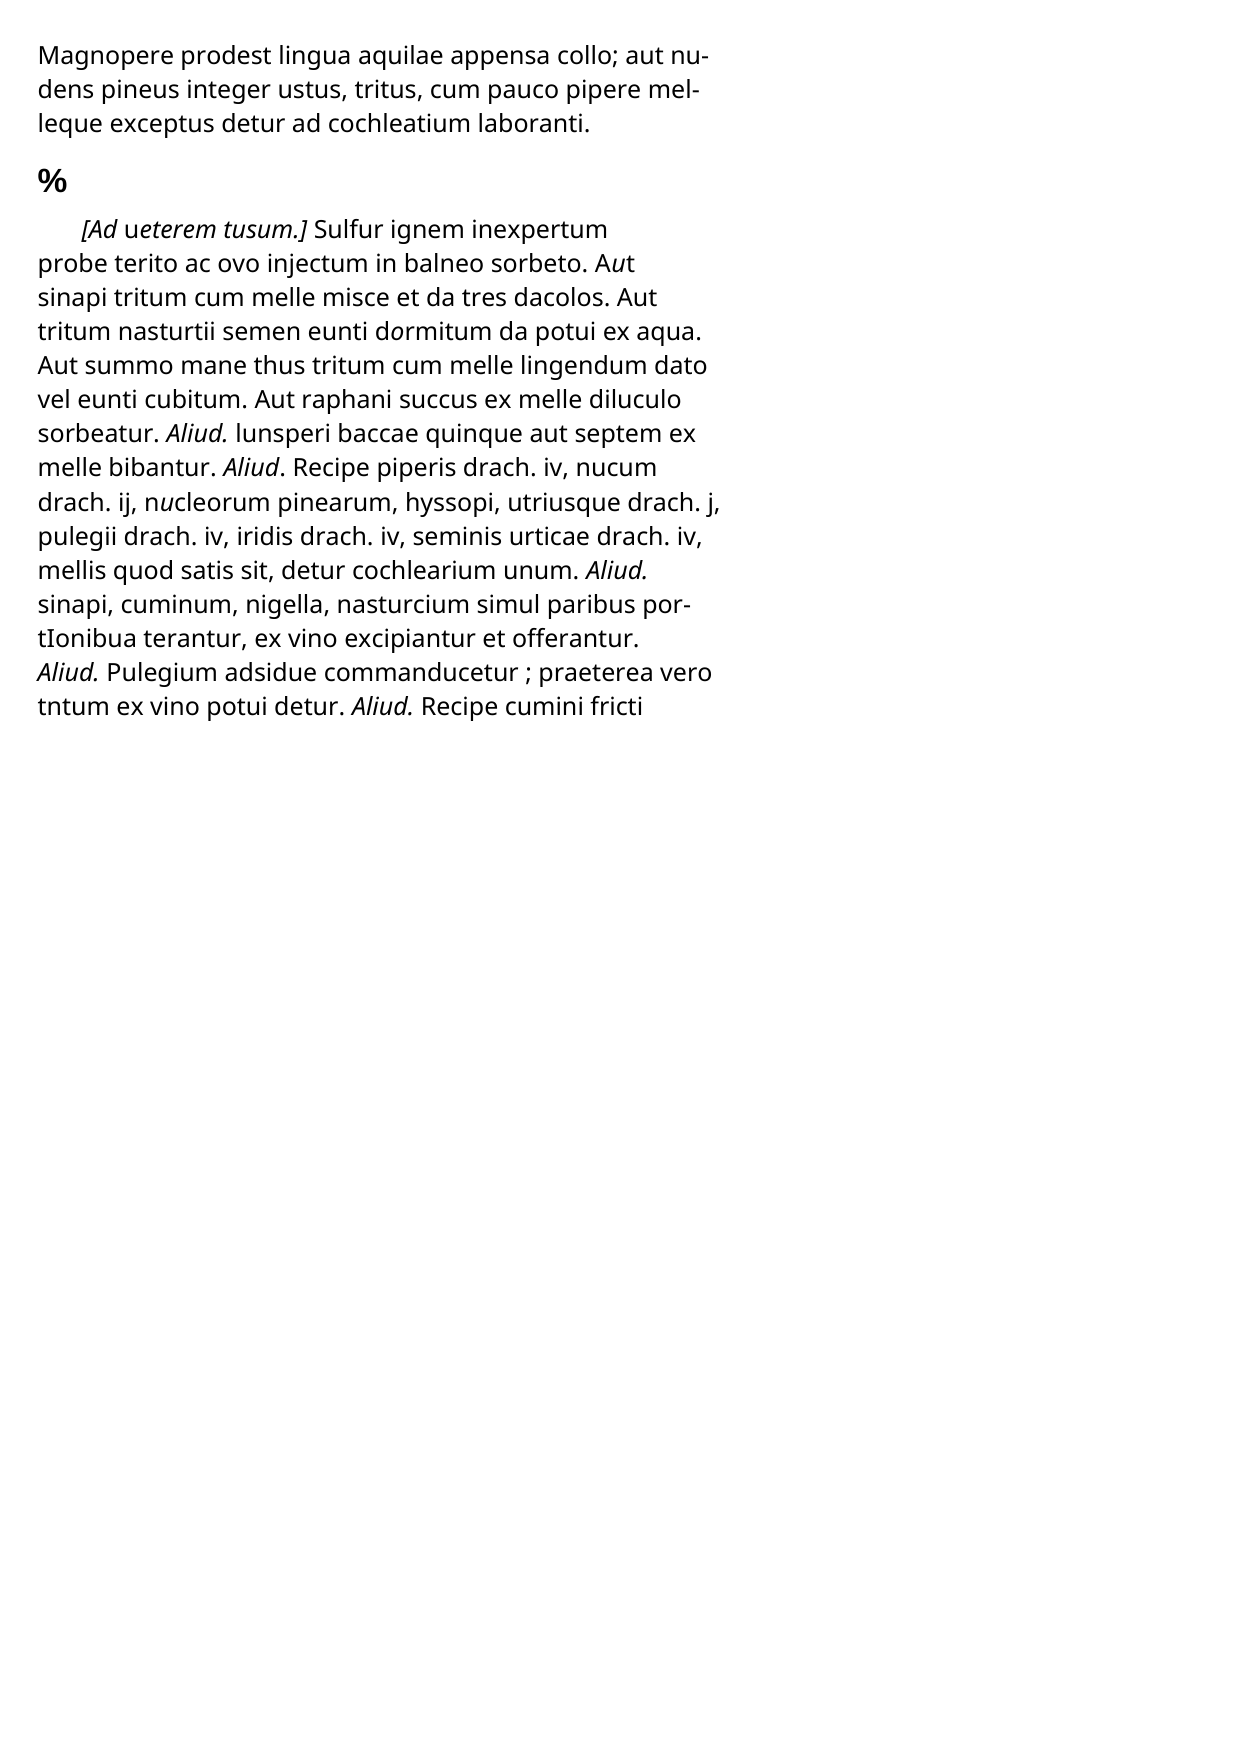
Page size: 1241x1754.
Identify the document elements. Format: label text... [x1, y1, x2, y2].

text Magnopere prodest lingua aquilae appensa collo; aut nu- dens pineus integer ustus, tritus, cum pauco pipere mel- leque exceptus detur ad cochleatium laboranti. [37, 37, 1203, 140]
text [Ad ueterem tusum.] Sulfur ignem inexpertum probe terito ac ovo injectum in balneo sorbeto. Aut sinapi tritum cum melle misce et da tres dacolos. Aut tritum nasturtii semen eunti dormitum da potui ex aqua. Aut summo mane thus tritum cum melle lingendum dato vel eunti cubitum. Aut raphani succus ex melle diluculo sorbeatur. Aliud. lunsperi baccae quinque aut septem ex melle bibantur. Aliud. Recipe piperis drach. iv, nucum drach. ij, nucleorum pinearum, hyssopi, utriusque drach. j, pulegii drach. iv, iridis drach. iv, seminis urticae drach. iv, mellis quod satis sit, detur cochlearium unum. Aliud. sinapi, cuminum, nigella, nasturcium simul paribus por- tIonibua terantur, ex vino excipiantur et offerantur. Aliud. Pulegium adsidue commanducetur ; praeterea vero tntum ex vino potui detur. Aliud. Recipe cumini fricti [37, 212, 1203, 723]
subtitle % [37, 161, 1203, 199]
